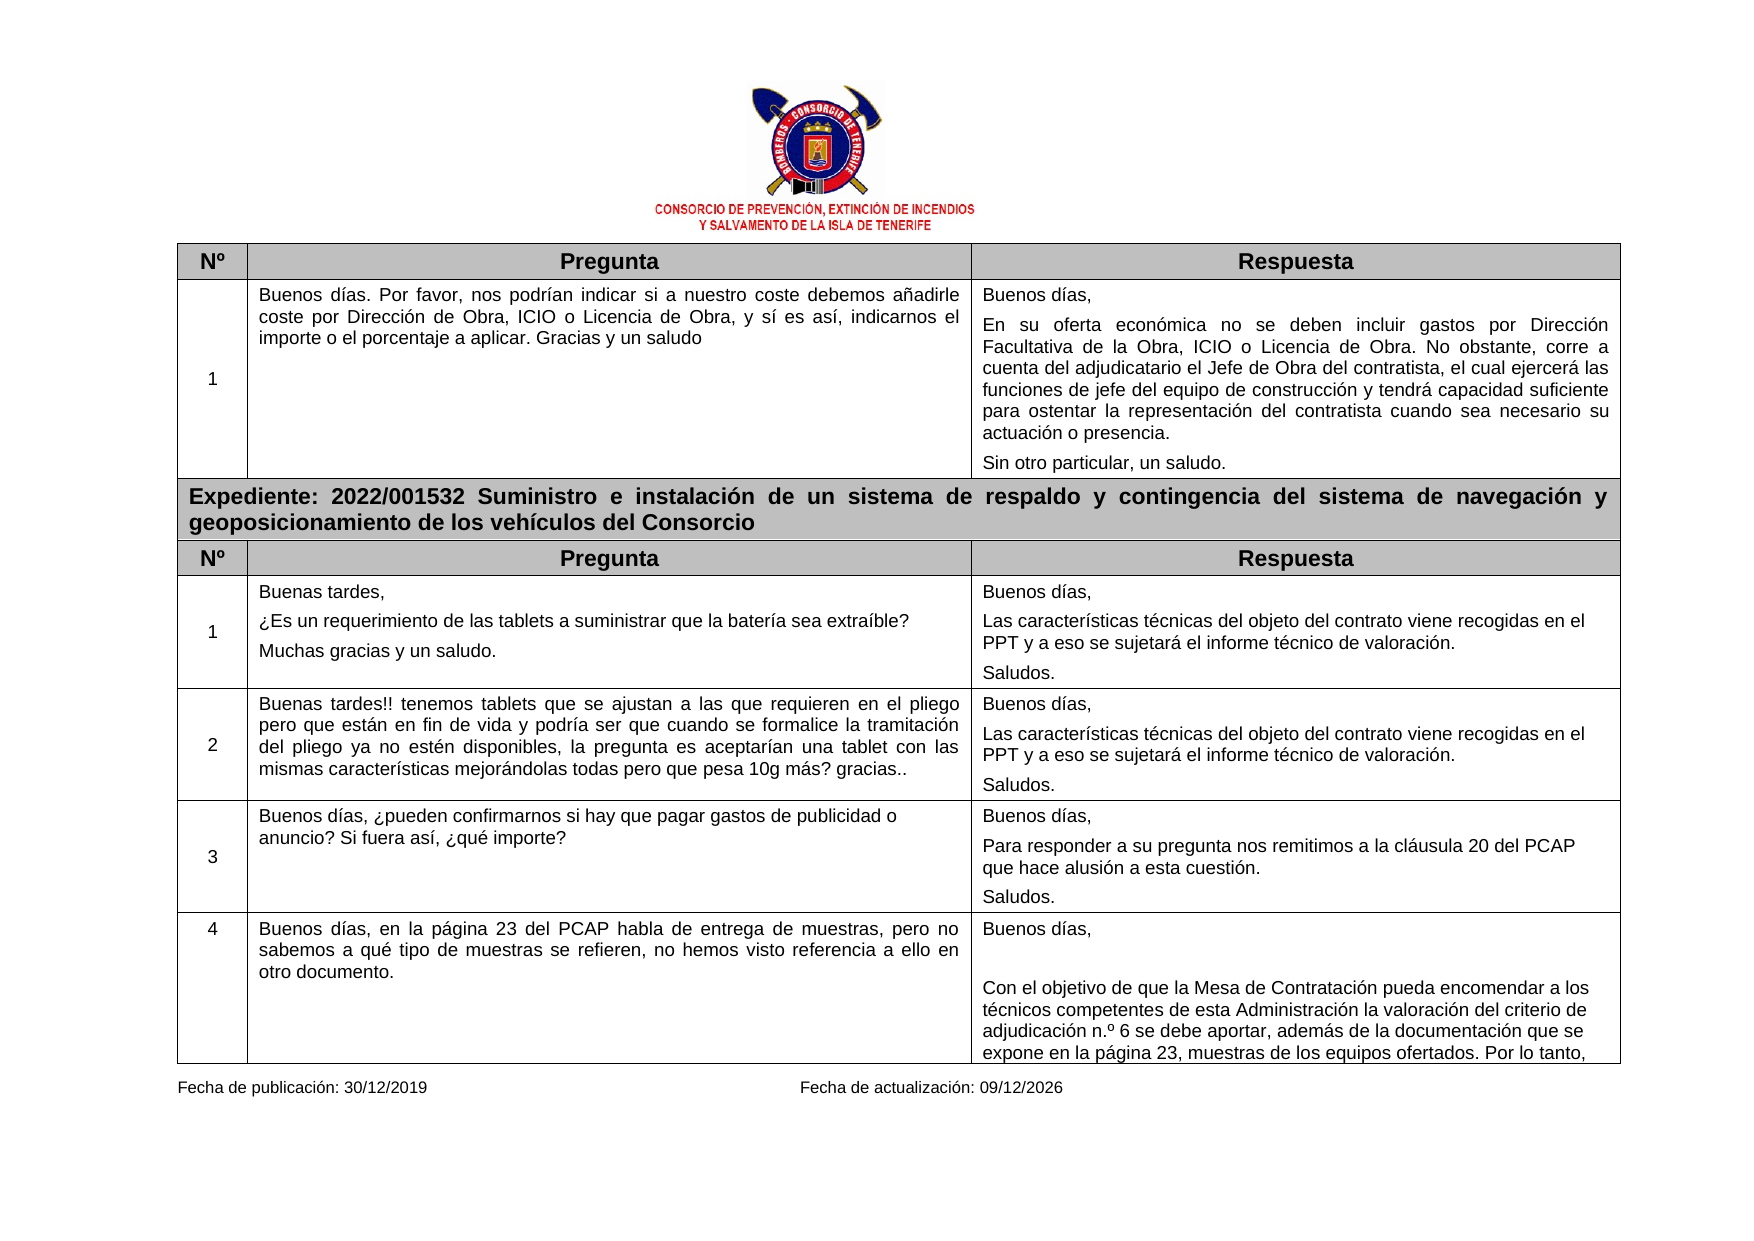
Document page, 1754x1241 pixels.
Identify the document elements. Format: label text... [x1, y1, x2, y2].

table_cell 3 [178, 801, 247, 912]
table_cell Respuesta [972, 244, 1620, 279]
table_cell Respuesta [972, 541, 1620, 575]
table_cell Buenos días, Con el objetivo de que la Mesa de Contratación pueda encomendar a los técnicos competentes de esta Administración la valoración del criterio de adjudicación n.º 6 se debe aportar, además de la documentación que se expone en la página 23, muestras de los equipos ofertados. Por lo tanto, [972, 913, 1620, 1063]
table_cell 1 [178, 280, 247, 477]
table_cell Buenos días. Por favor, nos podrían indicar si a nuestro coste debemos añadirle coste por Dirección de Obra, ICIO o Licencia de Obra, y sí es así, indicarnos el importe o el porcentaje a aplicar. Gracias y un saludo [248, 280, 971, 477]
table_cell Buenos días, Las características técnicas del objeto del contrato viene recogidas en el PPT y a eso se sujetará el informe técnico de valoración. Saludos. [972, 689, 1620, 800]
table_cell Nº [178, 541, 247, 575]
table_cell Buenos días, Las características técnicas del objeto del contrato viene recogidas en el PPT y a eso se sujetará el informe técnico de valoración. Saludos. [972, 576, 1620, 687]
table_cell Buenas tardes!! tenemos tablets que se ajustan a las que requieren en el pliego pero que están en fin de vida y podría ser que cuando se formalice la tramitación del pliego ya no estén disponibles, la pregunta es aceptarían una tablet con las mismas características mejorándolas todas pero que pesa 10g más? gracias.. [248, 689, 971, 800]
table_cell Buenos días, En su oferta económica no se deben incluir gastos por Dirección Facultativa de la Obra, ICIO o Licencia de Obra. No obstante, corre a cuenta del adjudicatario el Jefe de Obra del contratista, el cual ejercerá las funciones de jefe del equipo de construcción y tendrá capacidad suficiente para ostentar la representación del contratista cuando sea necesario su actuación o presencia. Sin otro particular, un saludo. [972, 280, 1620, 477]
table_cell 1 [178, 576, 247, 687]
table_cell Pregunta [248, 541, 971, 575]
table_cell Buenas tardes, ¿Es un requerimiento de las tablets a suministrar que la batería sea extraíble? Muchas gracias y un saludo. [248, 576, 971, 687]
table_cell 4 [178, 913, 247, 1063]
table_cell Pregunta [248, 244, 971, 279]
table_cell 2 [178, 689, 247, 800]
table_cell Expediente: 2022/001532 Suministro e instalación de un sistema de respaldo y contingencia del sistema de navegación y geoposicionamiento de los vehículos del Consorcio [178, 479, 1620, 539]
table_cell Buenos días, ¿pueden confirmarnos si hay que pagar gastos de publicidad o anuncio? Si fuera así, ¿qué importe? [248, 801, 971, 912]
table_cell Nº [178, 244, 247, 279]
table_cell Buenos días, en la página 23 del PCAP habla de entrega de muestras, pero no sabemos a qué tipo de muestras se refieren, no hemos visto referencia a ello en otro documento. [248, 913, 971, 1063]
table_cell Buenos días, Para responder a su pregunta nos remitimos a la cláusula 20 del PCAP que hace alusión a esta cuestión. Saludos. [972, 801, 1620, 912]
